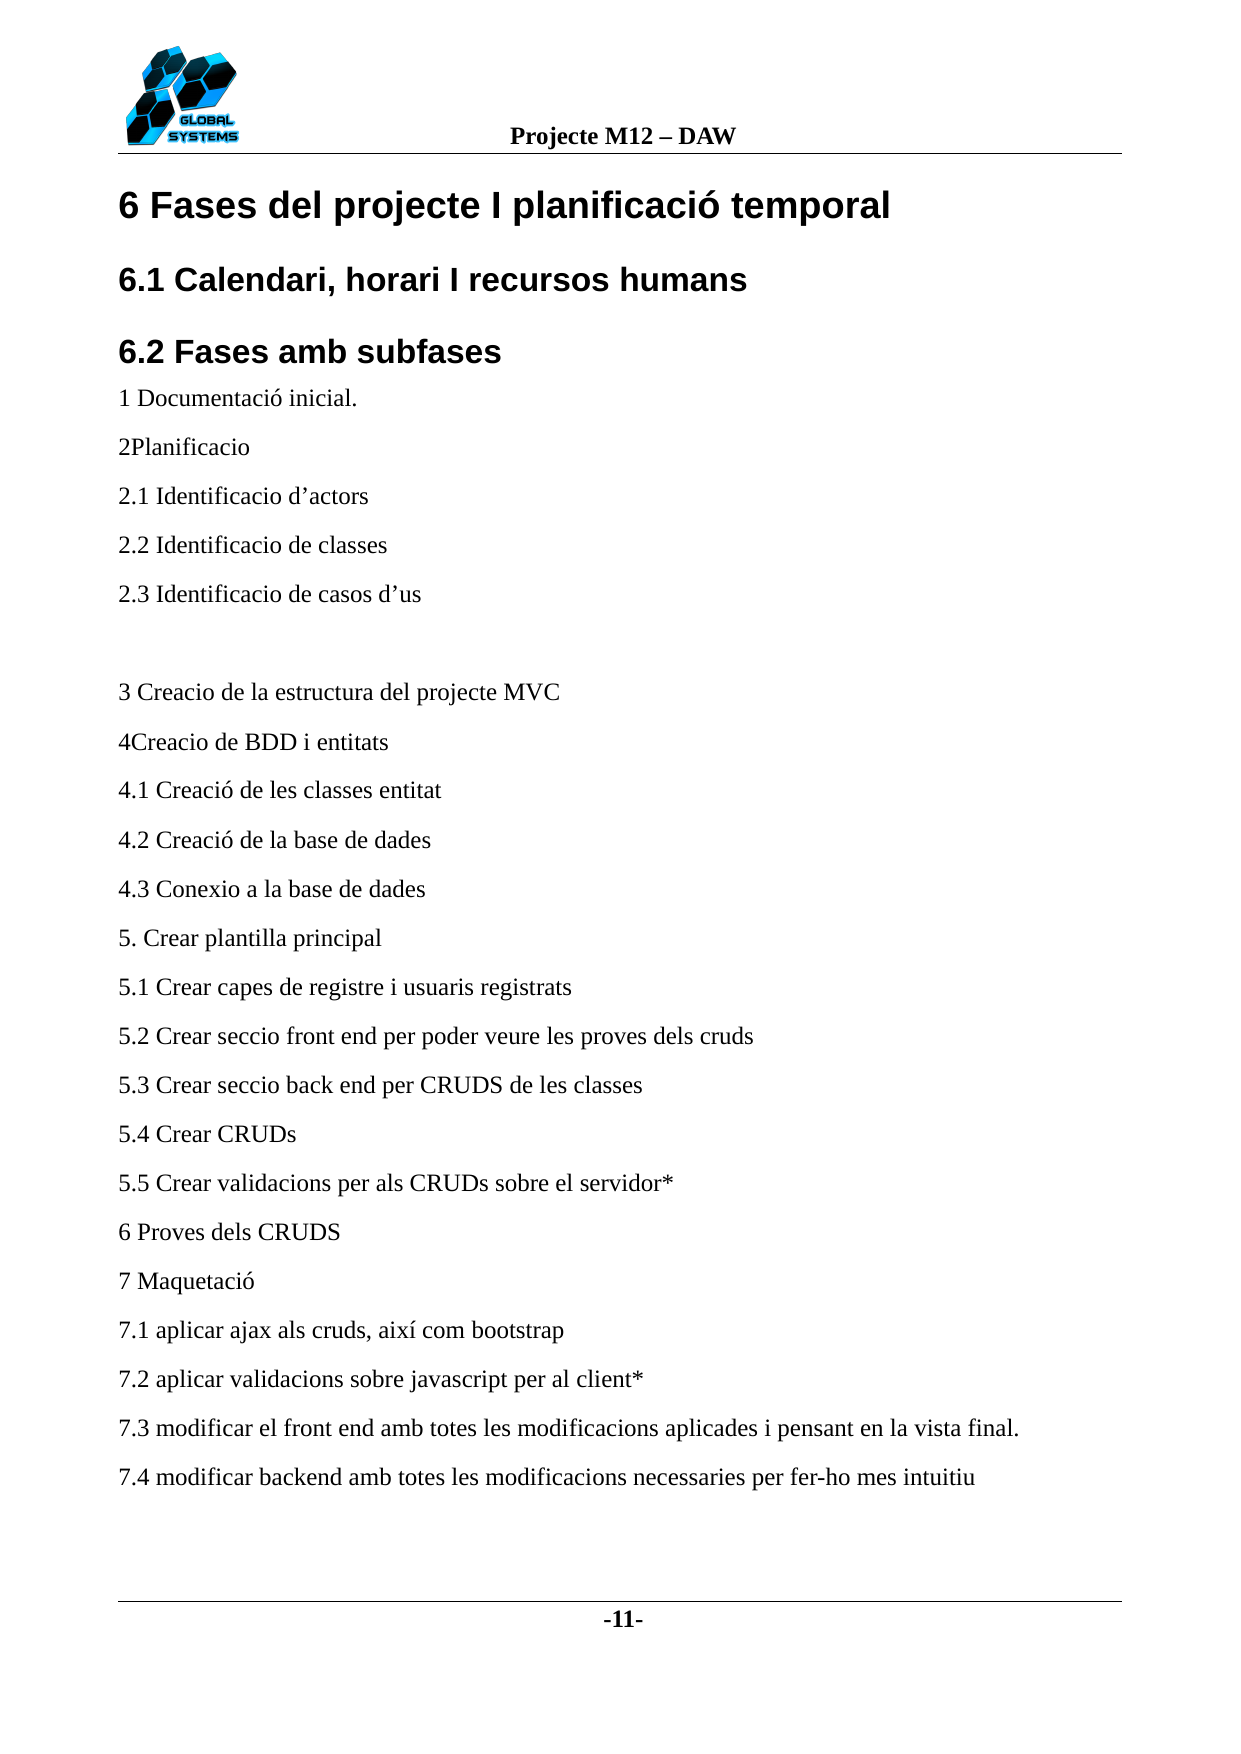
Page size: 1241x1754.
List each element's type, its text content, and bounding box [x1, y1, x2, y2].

text 5.1 Crear capes de registre i usuaris registrats [118, 972, 1122, 1001]
text 1 Documentació inicial. [118, 383, 1122, 412]
text 2.3 Identificacio de casos d’us [118, 579, 1122, 608]
text 7.1 aplicar ajax als cruds, així com bootstrap [118, 1315, 1122, 1344]
text 5.4 Crear CRUDs [118, 1119, 1122, 1148]
picture [121, 20, 244, 165]
text 4Creacio de BDD i entitats [118, 727, 1122, 755]
text 7.4 modificar backend amb totes les modificacions necessaries per fer-ho mes intuitiu [118, 1462, 1122, 1491]
text 4.2 Creació de la base de dades [118, 825, 1122, 853]
text 2.2 Identificacio de classes [118, 530, 1122, 559]
text 5. Crear plantilla principal [118, 923, 1122, 952]
text 7 Maquetació [118, 1266, 1122, 1295]
text 7.3 modificar el front end amb totes les modificacions aplicades i pensant en la vista final. [118, 1413, 1122, 1442]
text 2.1 Identificacio d’actors [118, 481, 1122, 510]
text 3 Creacio de la estructura del projecte MVC [118, 677, 1122, 706]
text 6 Proves dels CRUDS [118, 1217, 1122, 1246]
subtitle 6 Fases del projecte I planificació temporal [118, 183, 1122, 227]
text 7.2 aplicar validacions sobre javascript per al client* [118, 1364, 1122, 1393]
text 4.1 Creació de les classes entitat [118, 776, 1122, 804]
subtitle 6.1 Calendari, horari I recursos humans [118, 260, 1122, 299]
text 5.2 Crear seccio front end per poder veure les proves dels cruds [118, 1021, 1122, 1050]
text 5.3 Crear seccio back end per CRUDS de les classes [118, 1070, 1122, 1099]
subtitle 6.2 Fases amb subfases [118, 332, 1122, 371]
text 2Planificacio [118, 432, 1122, 461]
text 5.5 Crear validacions per als CRUDs sobre el servidor* [118, 1168, 1122, 1197]
text 4.3 Conexio a la base de dades [118, 874, 1122, 902]
